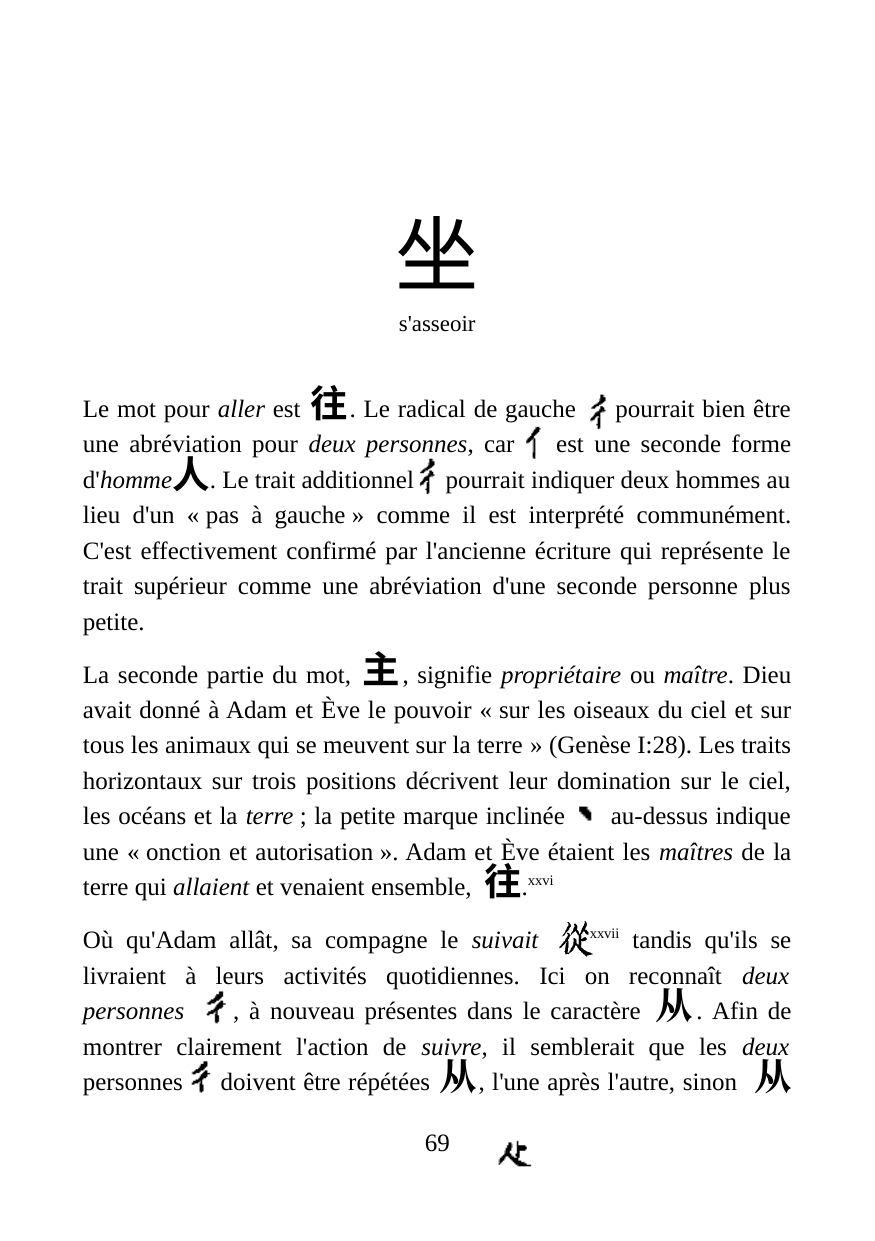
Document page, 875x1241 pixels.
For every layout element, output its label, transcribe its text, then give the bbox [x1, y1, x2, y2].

picture [203, 985, 233, 1034]
text s'asseoir [83, 309, 791, 336]
text La seconde partie du mot, 主, signifie propriétaire ou maître. Dieu avait donné à Adam et Ève le pouvoir « sur les oiseaux du ciel et sur tous les animaux qui se meuvent sur la terre » (Genèse I:28). Les traits horizontaux sur trois positions décrivent leur domination sur le ciel, les océans et la terre ; la petite marque inclinée au-dessus indique une « onction et autorisation ». Adam et Ève étaient les maîtres de la terre qui allaient et venaient ensemble, 往. [83, 655, 791, 903]
text 坐 [83, 189, 791, 309]
text Le mot pour aller est 往. Le radical de gauche pourrait bien être une abréviation pour deux personnes, car est une seconde forme d'homme人. Le trait additionnel pourrait indiquer deux hommes au lieu d'un « pas à gauche » comme il est interprété communément. C'est effectivement confirmé par l'ancienne écriture qui représente le trait supérieur comme une abréviation d'une seconde personne plus petite. [83, 389, 791, 637]
picture [419, 456, 436, 498]
picture [188, 1055, 218, 1103]
picture [525, 422, 542, 464]
picture [578, 803, 592, 822]
text Où qu'Adam allât, sa compagne le suivait tandis qu'ils se livraient à leurs activités quotidiennes. Ici on reconnaît deux personnes , à nouveau présentes dans le caractère 从. Afin de montrer clairement l'action de suivre, il semblerait que les deux personnes doivent être répétées 从, l'une après l'autre, sinon 从 [83, 920, 791, 1097]
picture [557, 918, 594, 961]
picture [590, 391, 607, 433]
picture [496, 1130, 534, 1172]
